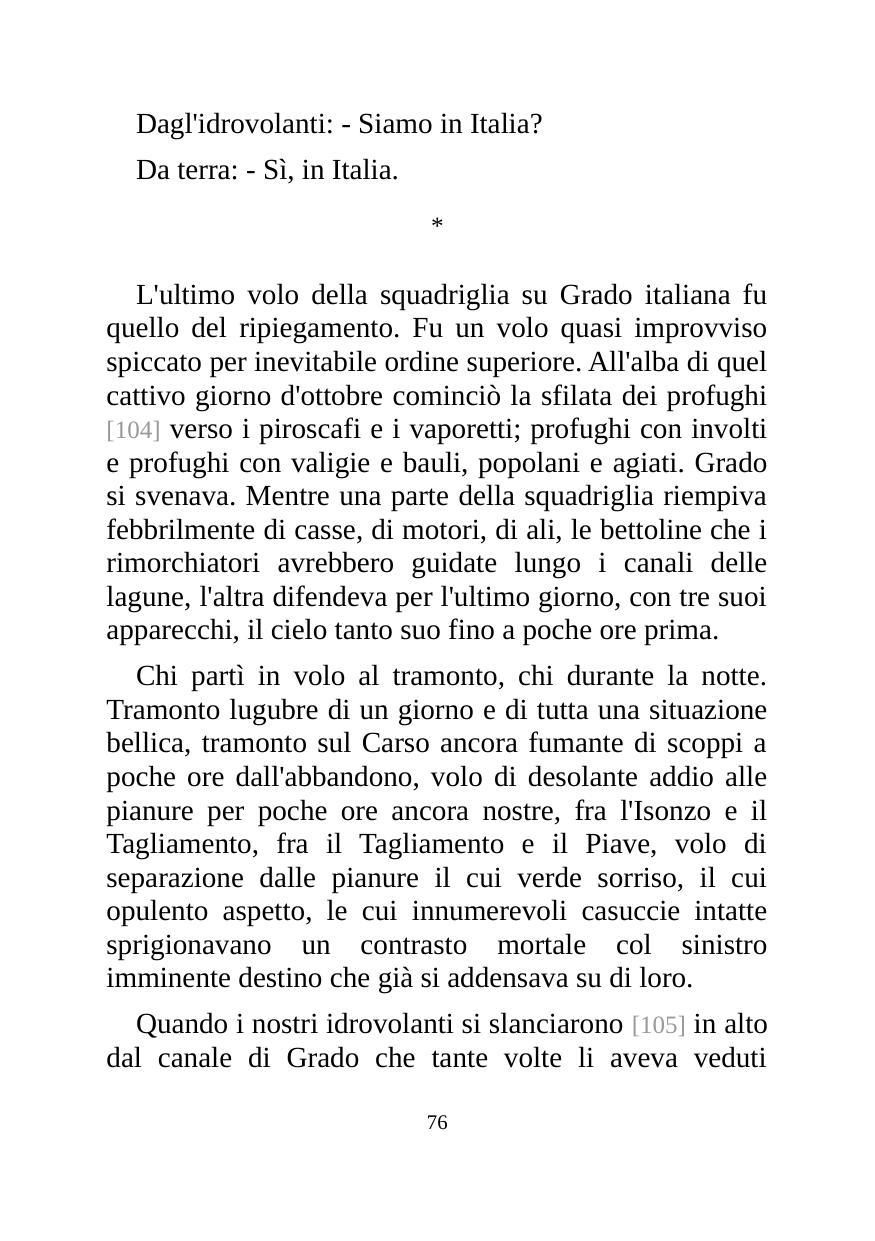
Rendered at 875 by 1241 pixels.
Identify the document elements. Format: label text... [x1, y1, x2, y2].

text L'ultimo volo della squadriglia su Grado italiana fu quello del ripiegamento. Fu un volo quasi improvviso spiccato per inevitabile ordine superiore. All'alba di quel cattivo giorno d'ottobre cominciò la sfilata dei profughi [104] verso i piroscafi e i vaporetti; profughi con involti e profughi con valigie e bauli, popolani e agiati. Grado si svenava. Mentre una parte della squadriglia riempiva febbrilmente di casse, di motori, di ali, le bettoline che i rimorchiatori avrebbero guidate lungo i canali delle lagune, l'altra difendeva per l'ultimo giorno, con tre suoi apparecchi, il cielo tanto suo fino a poche ore prima. [106, 277, 768, 646]
text Quando i nostri idrovolanti si slanciarono [105] in alto dal canale di Grado che tante volte li aveva veduti [106, 1006, 768, 1073]
text Da terra: - Sì, in Italia. [106, 152, 768, 186]
text Chi partì in volo al tramonto, chi durante la notte. Tramonto lugubre di un giorno e di tutta una situazione bellica, tramonto sul Carso ancora fumante di scoppi a poche ore dall'abbandono, volo di desolante addio alle pianure per poche ore ancora nostre, fra l'Isonzo e il Tagliamento, fra il Tagliamento e il Piave, volo di separazione dalle pianure il cui verde sorriso, il cui opulento aspetto, le cui innumerevoli casuccie intatte sprigionavano un contrasto mortale col sinistro imminente destino che già si addensava su di loro. [106, 658, 768, 994]
text Dagl'idrovolanti: - Siamo in Italia? [106, 106, 768, 140]
text * [106, 211, 768, 239]
